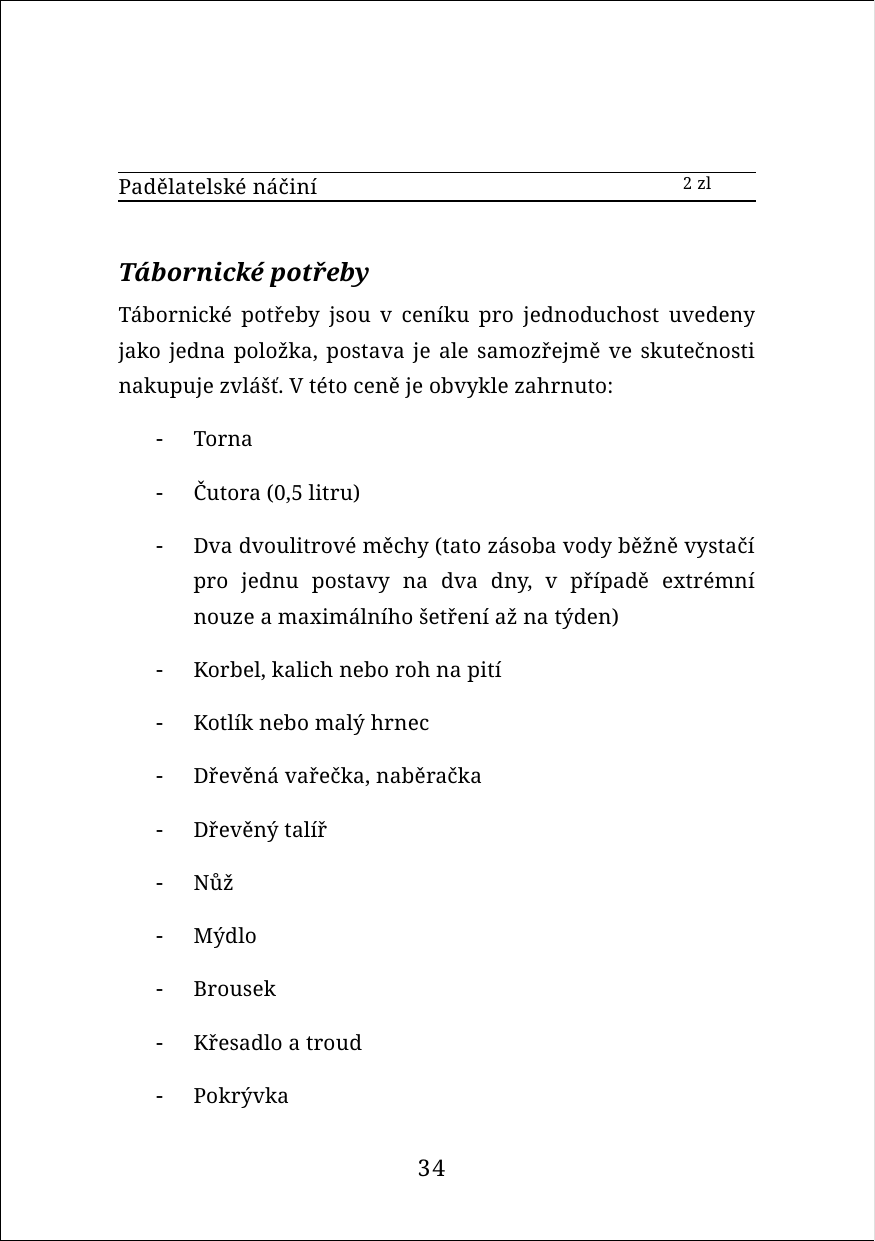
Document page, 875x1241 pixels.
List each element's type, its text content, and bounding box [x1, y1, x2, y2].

list Nůž [156, 868, 756, 897]
list Dřevěný talíř [156, 815, 756, 843]
list Korbel, kalich nebo roh na pití [156, 655, 756, 684]
text Tábornické potřeby jsou v ceníku pro jednoduchost uvedeny jako jedna položka, postava je ale samozřejmě ve skutečnosti nakupuje zvlášť. V této ceně je obvykle zahrnuto: [118, 300, 756, 400]
list Křesadlo a troud [156, 1028, 756, 1056]
list Pokrývka [156, 1081, 756, 1109]
table_cell Padělatelské náčiní [118, 173, 638, 200]
subtitle Tábornické potřeby [118, 254, 756, 288]
list Dřevěná vařečka, naběračka [156, 762, 756, 790]
list Mýdlo [156, 921, 756, 950]
list Dva dvoulitrové měchy (tato zásoba vody běžně vystačí pro jednu postavy na dva dny, v případě extrémní nouze a maximálního šetření až na týden) [156, 531, 756, 630]
list Brousek [156, 974, 756, 1003]
list Torna [156, 424, 756, 453]
table_cell 2 zl [638, 173, 756, 200]
list Kotlík nebo malý hrnec [156, 708, 756, 737]
list Čutora (0,5 litru) [156, 478, 756, 506]
